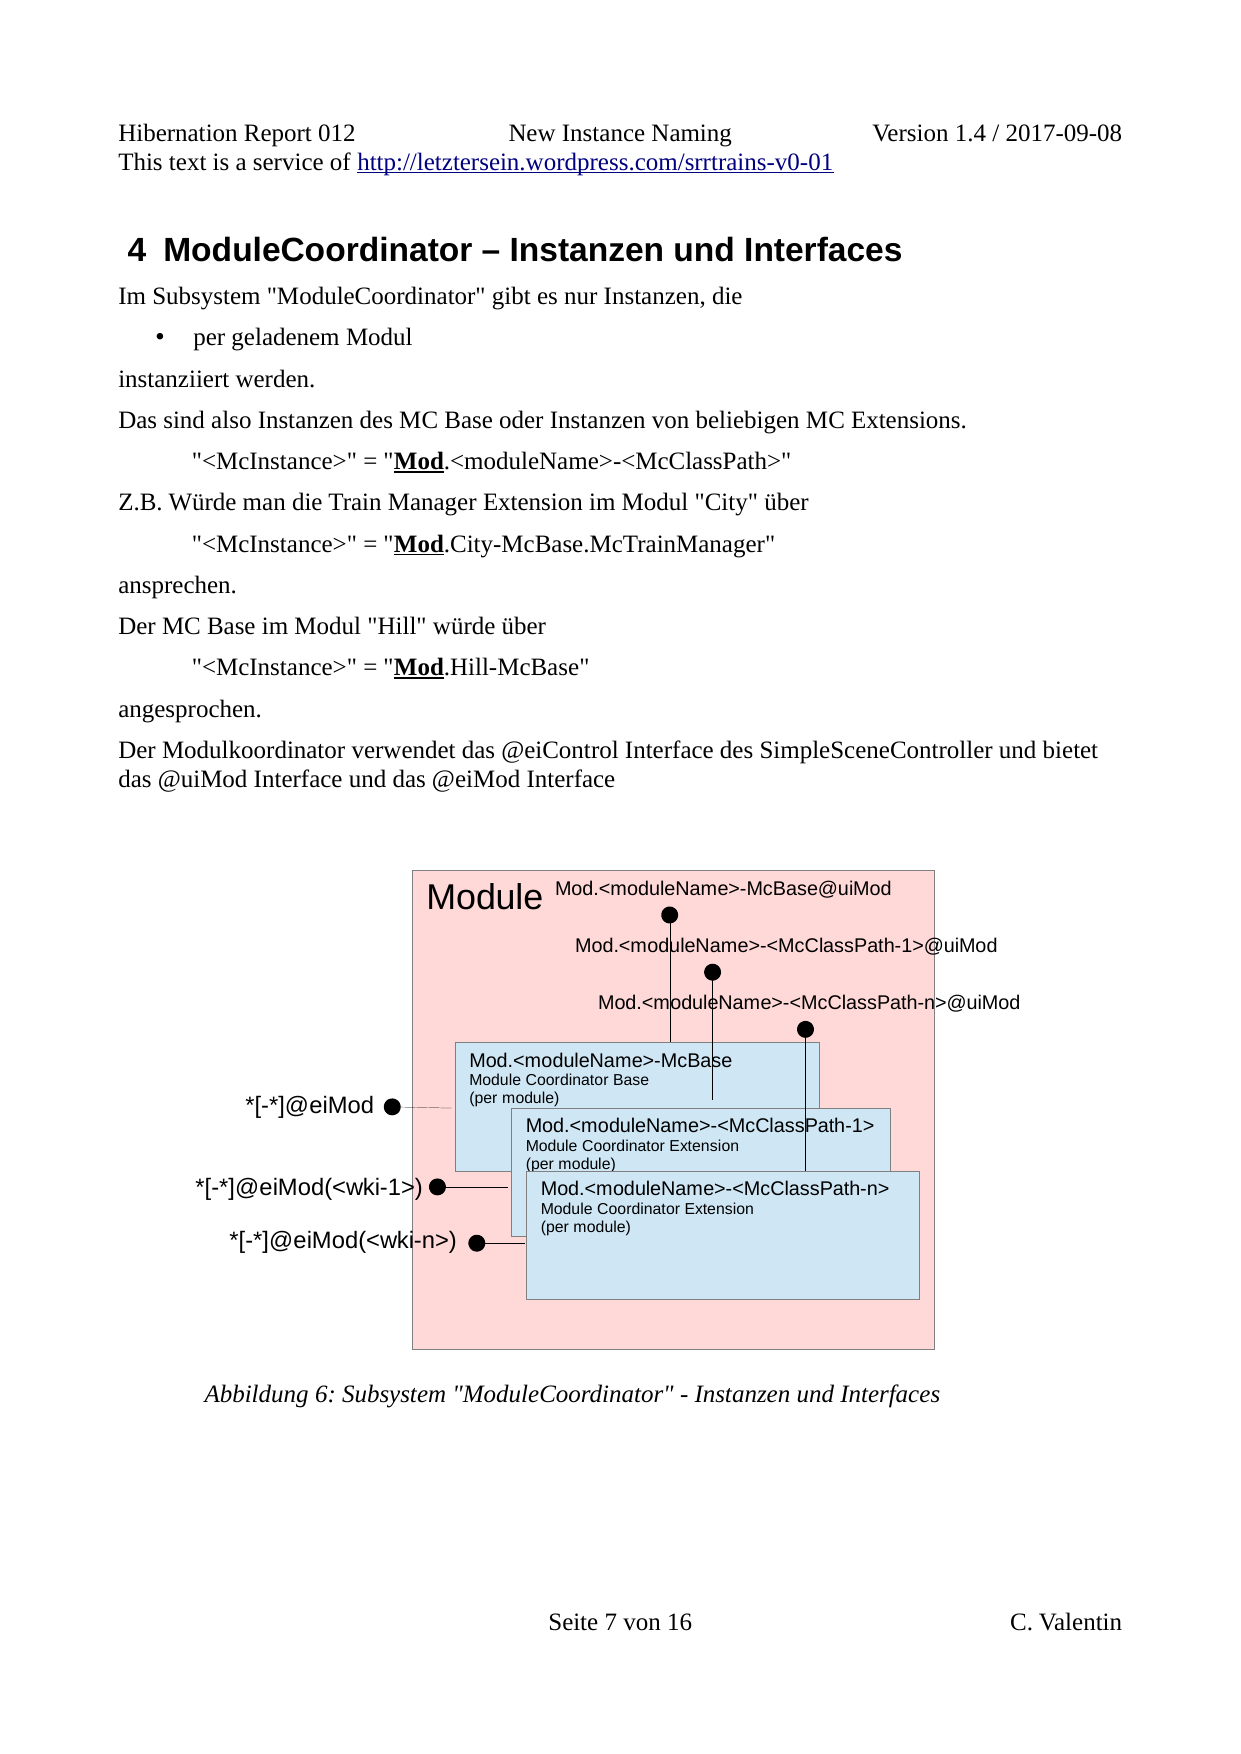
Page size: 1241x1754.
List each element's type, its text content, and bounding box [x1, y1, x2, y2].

text Der MC Base im Modul "Hill" würde über [118, 611, 1122, 640]
text "<McInstance>" = "Mod.<moduleName>-<McClassPath>" [192, 446, 1122, 475]
text Abbildung 6: Subsystem "ModuleCoordinator" - Instanzen und Interfaces [204, 859, 1082, 1408]
list per geladenem Modul [156, 322, 1122, 351]
text instanziiert werden. [118, 364, 1122, 392]
text "<McInstance>" = "Mod.City-McBase.McTrainManager" [192, 529, 1122, 557]
text Z.B. Würde man die Train Manager Extension im Modul "City" über [118, 487, 1122, 516]
text ansprechen. [118, 570, 1122, 599]
text Der Modulkoordinator verwendet das @eiControl Interface des SimpleSceneController und bietet das @uiMod Interface und das @eiMod Interface [118, 735, 1122, 792]
text angesprochen. [118, 694, 1122, 722]
subtitle ModuleCoordinator – Instanzen und Interfaces [118, 230, 1122, 269]
text "<McInstance>" = "Mod.Hill-McBase" [192, 652, 1122, 681]
text Das sind also Instanzen des MC Base oder Instanzen von beliebigen MC Extensions. [118, 405, 1122, 434]
text Im Subsystem "ModuleCoordinator" gibt es nur Instanzen, die [118, 281, 1122, 310]
